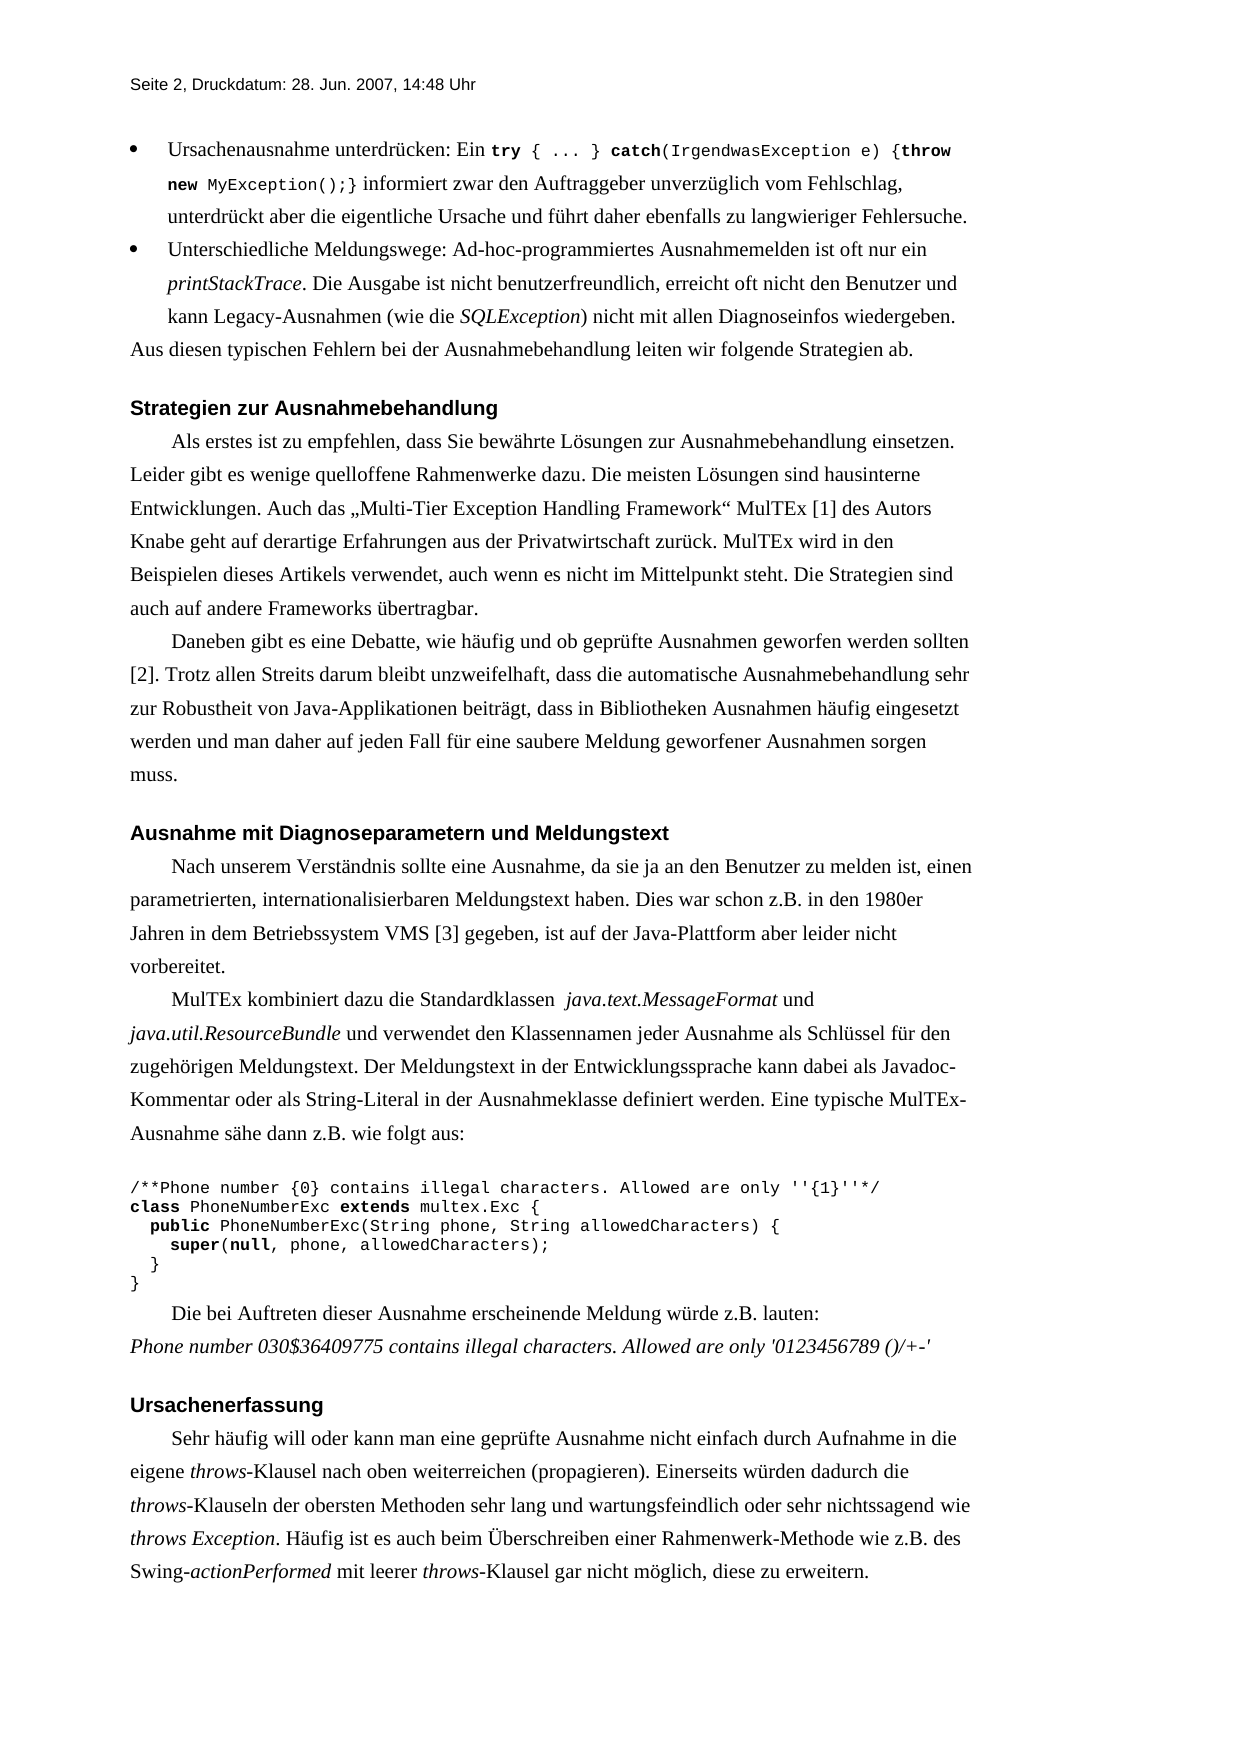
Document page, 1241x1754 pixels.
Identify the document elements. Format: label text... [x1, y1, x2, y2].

text Als erstes ist zu empfehlen, dass Sie bewährte Lösungen zur Ausnahmebehandlung einsetzen. Leider gibt es wenige quelloffene Rahmenwerke dazu. Die meisten Lösungen sind hausinterne Entwicklungen. Auch das „Multi-Tier Exception Handling Framework“ MulTEx [1] des Autors Knabe geht auf derartige Erfahrungen aus der Privatwirtschaft zurück. MulTEx wird in den Beispielen dieses Artikels verwendet, auch wenn es nicht im Mittelpunkt steht. Die Strategien sind auch auf andere Frameworks übertragbar. [130, 422, 974, 622]
text Ursachenerfassung [130, 1385, 974, 1419]
text /**Phone number {0} contains illegal characters. Allowed are only ''{1}''*/ [130, 1180, 974, 1199]
text Strategien zur Ausnahmebehandlung [130, 388, 974, 422]
text Daneben gibt es eine Debatte, wie häufig und ob geprüfte Ausnahmen geworfen werden sollten [2]. Trotz allen Streits darum bleibt unzweifelhaft, dass die automatische Ausnahmebehandlung sehr zur Robustheit von Java-Applikationen beiträgt, dass in Bibliotheken Ausnahmen häufig eingesetzt werden und man daher auf jeden Fall für eine saubere Meldung geworfener Ausnahmen sorgen muss. [130, 622, 974, 788]
text public PhoneNumberExc(String phone, String allowedCharacters) { [130, 1218, 974, 1237]
text } [130, 1256, 974, 1275]
text } [130, 1275, 974, 1294]
text Die bei Auftreten dieser Ausnahme erscheinende Meldung würde z.B. lauten: Phone number 030$36409775 contains illegal characters. Allowed are only '0123456789 ()/+-' [130, 1294, 974, 1360]
text Nach unserem Verständnis sollte eine Ausnahme, da sie ja an den Benutzer zu melden ist, einen parametrierten, internationalisierbaren Meldungstext haben. Dies war schon z.B. in den 1980er Jahren in dem Betriebssystem VMS [3] gegeben, ist auf der Java-Plattform aber leider nicht vorbereitet. [130, 847, 974, 980]
text Aus diesen typischen Fehlern bei der Ausnahmebehandlung leiten wir folgende Strategien ab. [130, 330, 974, 363]
text MulTEx kombiniert dazu die Standardklassen java.text.MessageFormat und java.util.ResourceBundle und verwendet den Klassennamen jeder Ausnahme als Schlüssel für den zugehörigen Meldungstext. Der Meldungstext in der Entwicklungssprache kann dabei als Javadoc-Kommentar oder als String-Literal in der Ausnahmeklasse definiert werden. Eine typische MulTEx-Ausnahme sähe dann z.B. wie folgt aus: [130, 980, 974, 1147]
text Ausnahme mit Diagnoseparametern und Meldungstext [130, 813, 974, 847]
text super(null, phone, allowedCharacters); [130, 1237, 974, 1256]
list Unterschiedliche Meldungswege: Ad-hoc-programmiertes Ausnahmemelden ist oft nur ein printStackTrace. Die Ausgabe ist nicht benutzerfreundlich, erreicht oft nicht den Benutzer und kann Legacy-Ausnahmen (wie die SQLException) nicht mit allen Diagnoseinfos wiedergeben. [130, 230, 974, 330]
list Ursachenausnahme unterdrücken: Ein try { ... } catch(IrgendwasException e) {throw new MyException();} informiert zwar den Auftraggeber unverzüglich vom Fehlschlag, unterdrückt aber die eigentliche Ursache und führt daher ebenfalls zu langwieriger Fehlersuche. [130, 130, 974, 230]
text class PhoneNumberExc extends multex.Exc { [130, 1199, 974, 1218]
text Sehr häufig will oder kann man eine geprüfte Ausnahme nicht einfach durch Aufnahme in die eigene throws-Klausel nach oben weiterreichen (propagieren). Einerseits würden dadurch die throws-Klauseln der obersten Methoden sehr lang und wartungsfeindlich oder sehr nichtssagend wie throws Exception. Häufig ist es auch beim Überschreiben einer Rahmenwerk-Methode wie z.B. des Swing-actionPerformed mit leerer throws-Klausel gar nicht möglich, diese zu erweitern. [130, 1419, 974, 1585]
